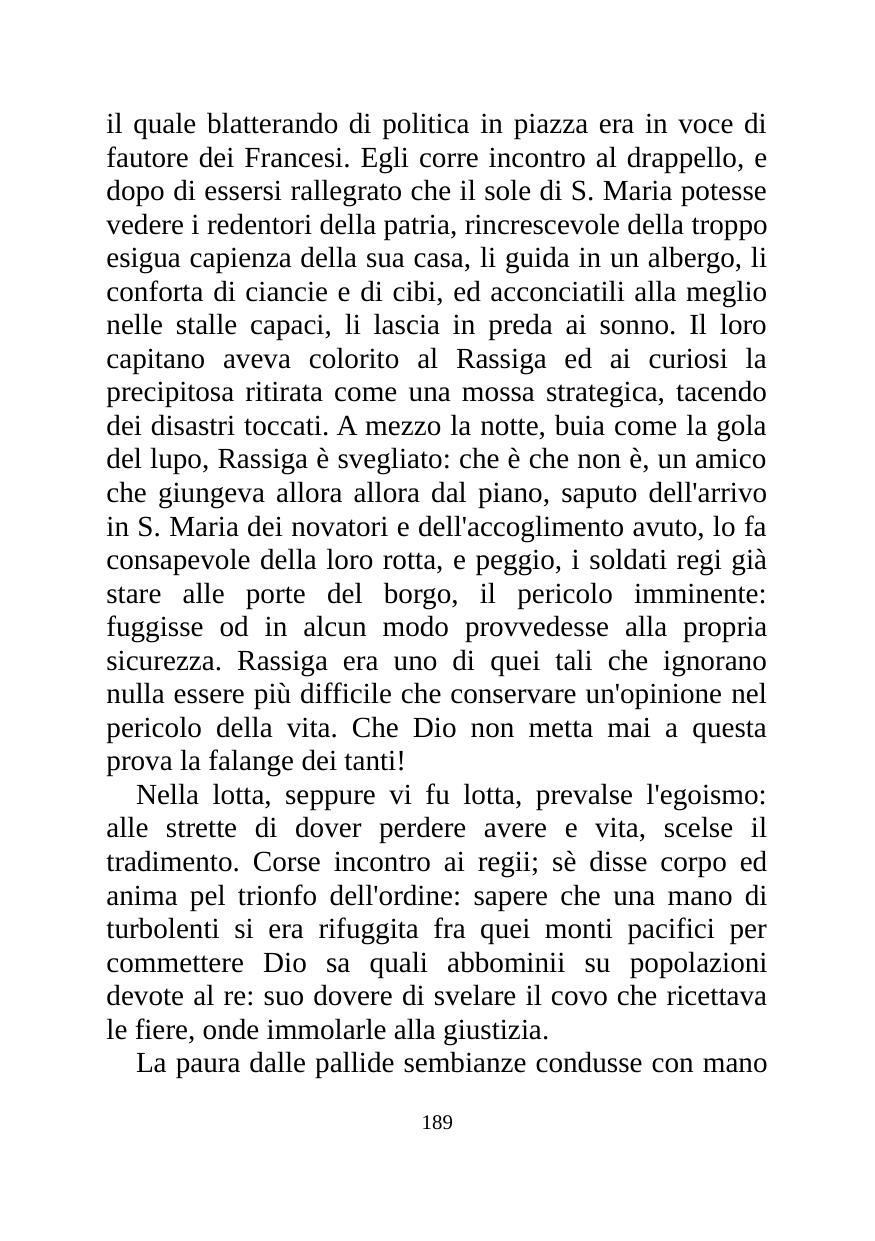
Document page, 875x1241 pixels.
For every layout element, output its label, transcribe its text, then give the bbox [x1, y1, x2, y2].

text La paura dalle pallide sembianze condusse con mano [106, 1045, 768, 1079]
text Nella lotta, seppure vi fu lotta, prevalse l'egoismo: alle strette di dover perdere avere e vita, scelse il tradimento. Corse incontro ai regii; sè disse corpo ed anima pel trionfo dell'ordine: sapere che una mano di turbolenti si era rifuggita fra quei monti pacifici per commettere Dio sa quali abbominii su popolazioni devote al re: suo dovere di svelare il covo che ricettava le fiere, onde immolarle alla giustizia. [106, 777, 768, 1045]
text il quale blatterando di politica in piazza era in voce di fautore dei Francesi. Egli corre incontro al drappello, e dopo di essersi rallegrato che il sole di S. Maria potesse vedere i redentori della patria, rincrescevole della troppo esigua capienza della sua casa, li guida in un albergo, li conforta di ciancie e di cibi, ed acconciatili alla meglio nelle stalle capaci, li lascia in preda ai sonno. Il loro capitano aveva colorito al Rassiga ed ai curiosi la precipitosa ritirata come una mossa strategica, tacendo dei disastri toccati. A mezzo la notte, buia come la gola del lupo, Rassiga è svegliato: che è che non è, un amico che giungeva allora allora dal piano, saputo dell'arrivo in S. Maria dei novatori e dell'accoglimento avuto, lo fa consapevole della loro rotta, e peggio, i soldati regi già stare alle porte del borgo, il pericolo imminente: fuggisse od in alcun modo provvedesse alla propria sicurezza. Rassiga era uno di quei tali che ignorano nulla essere più difficile che conservare un'opinione nel pericolo della vita. Che Dio non metta mai a questa prova la falange dei tanti! [106, 106, 768, 777]
